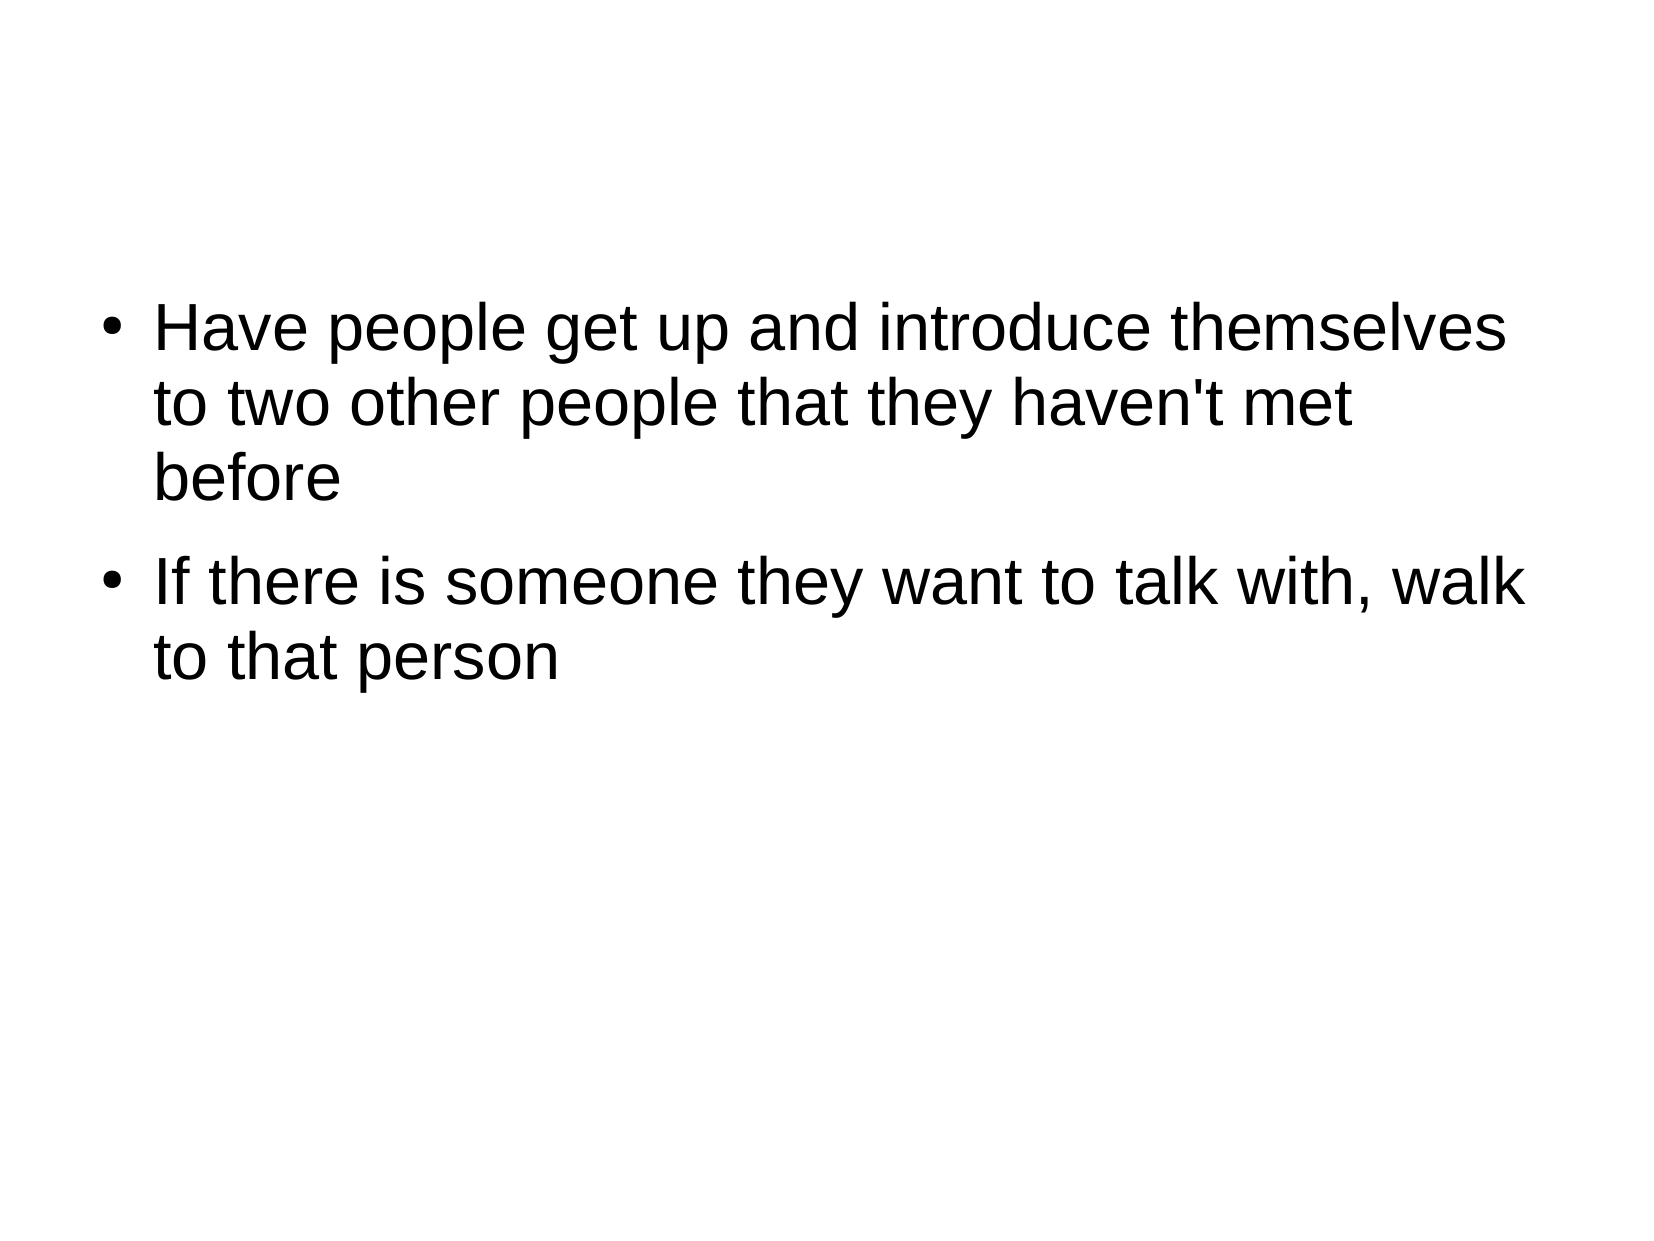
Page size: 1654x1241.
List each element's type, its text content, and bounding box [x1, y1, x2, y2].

list Have people get up and introduce themselves to two other people that they haven't met before If there is someone they want to talk with, walk to that person [82, 290, 1538, 1010]
